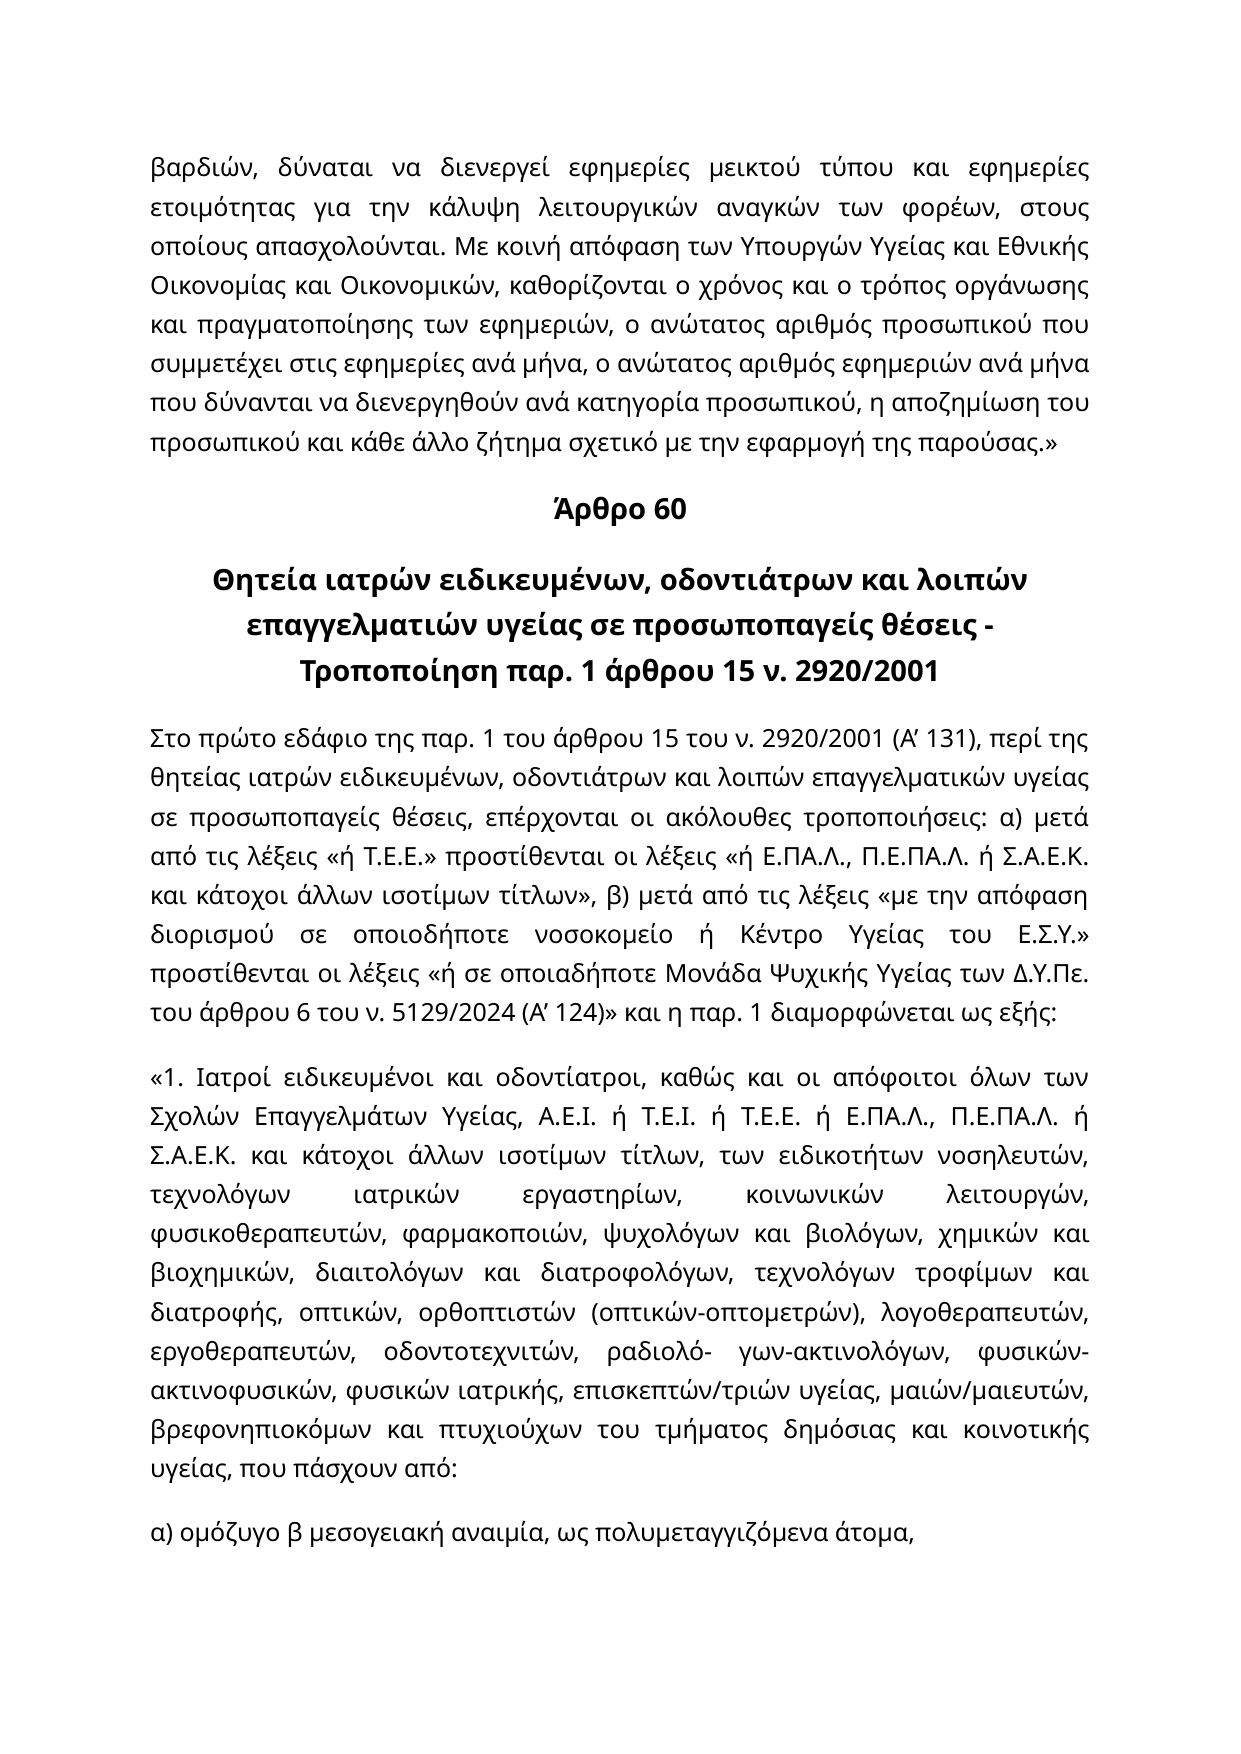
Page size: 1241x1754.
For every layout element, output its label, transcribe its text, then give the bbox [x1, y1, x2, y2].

text α) ομόζυγο β μεσογειακή αναιμία, ως πολυμεταγγιζόμενα άτομα, [150, 1515, 1090, 1549]
text Στο πρώτο εδάφιο της παρ. 1 του άρθρου 15 του ν. 2920/2001 (Α’ 131), περί της θητείας ιατρών ειδικευμένων, οδοντιάτρων και λοιπών επαγγελματικών υγείας σε προσωποπαγείς θέσεις, επέρχονται οι ακόλουθες τροποποιήσεις: α) μετά από τις λέξεις «ή Τ.Ε.Ε.» προστίθενται οι λέξεις «ή Ε.ΠΑ.Λ., Π.Ε.ΠΑ.Λ. ή Σ.Α.Ε.Κ. και κάτοχοι άλλων ισοτίμων τίτλων», β) μετά από τις λέξεις «με την απόφαση διορισμού σε οποιοδήποτε νοσοκομείο ή Κέντρο Υγείας του Ε.Σ.Υ.» προστίθενται οι λέξεις «ή σε οποιαδήποτε Μονάδα Ψυχικής Υγείας των Δ.Υ.Πε. του άρθρου 6 του ν. 5129/2024 (Α’ 124)» και η παρ. 1 διαμορφώνεται ως εξής: [150, 721, 1090, 1029]
subtitle Θητεία ιατρών ειδικευμένων, οδοντιάτρων και λοιπών επαγγελματιών υγείας σε προσωποπαγείς θέσεις - Τροποποίηση παρ. 1 άρθρου 15 ν. 2920/2001 [150, 559, 1090, 690]
subtitle Άρθρο 60 [150, 488, 1090, 528]
text «1. Ιατροί ειδικευμένοι και οδοντίατροι, καθώς και οι απόφοιτοι όλων των Σχολών Επαγγελμάτων Υγείας, Α.Ε.Ι. ή Τ.Ε.Ι. ή Τ.Ε.Ε. ή Ε.ΠΑ.Λ., Π.Ε.ΠΑ.Λ. ή Σ.Α.Ε.Κ. και κάτοχοι άλλων ισοτίμων τίτλων, των ειδικοτήτων νοσηλευτών, τεχνολόγων ιατρικών εργαστηρίων, κοινωνικών λειτουργών, φυσικοθεραπευτών, φαρμακοποιών, ψυχολόγων και βιολόγων, χημικών και βιοχημικών, διαιτολόγων και διατροφολόγων, τεχνολόγων τροφίμων και διατροφής, οπτικών, ορθοπτιστών (οπτικών-οπτομετρών), λογοθεραπευτών, εργοθεραπευτών, οδοντοτεχνιτών, ραδιολό- γων-ακτινολόγων, φυσικών-ακτινοφυσικών, φυσικών ιατρικής, επισκεπτών/τριών υγείας, μαιών/μαιευτών, βρεφονηπιοκόμων και πτυχιούχων του τμήματος δημόσιας και κοινοτικής υγείας, που πάσχουν από: [150, 1059, 1090, 1485]
text βαρδιών, δύναται να διενεργεί εφημερίες μεικτού τύπου και εφημερίες ετοιμότητας για την κάλυψη λειτουργικών αναγκών των φορέων, στους οποίους απασχολούνται. Με κοινή απόφαση των Υπουργών Υγείας και Εθνικής Οικονομίας και Οικονομικών, καθορίζονται ο χρόνος και ο τρόπος οργάνωσης και πραγματοποίησης των εφημεριών, ο ανώτατος αριθμός προσωπικού που συμμετέχει στις εφημερίες ανά μήνα, ο ανώτατος αριθμός εφημεριών ανά μήνα που δύνανται να διενεργηθούν ανά κατηγορία προσωπικού, η αποζημίωση του προσωπικού και κάθε άλλο ζήτημα σχετικό με την εφαρμογή της παρούσας.» [150, 150, 1090, 458]
